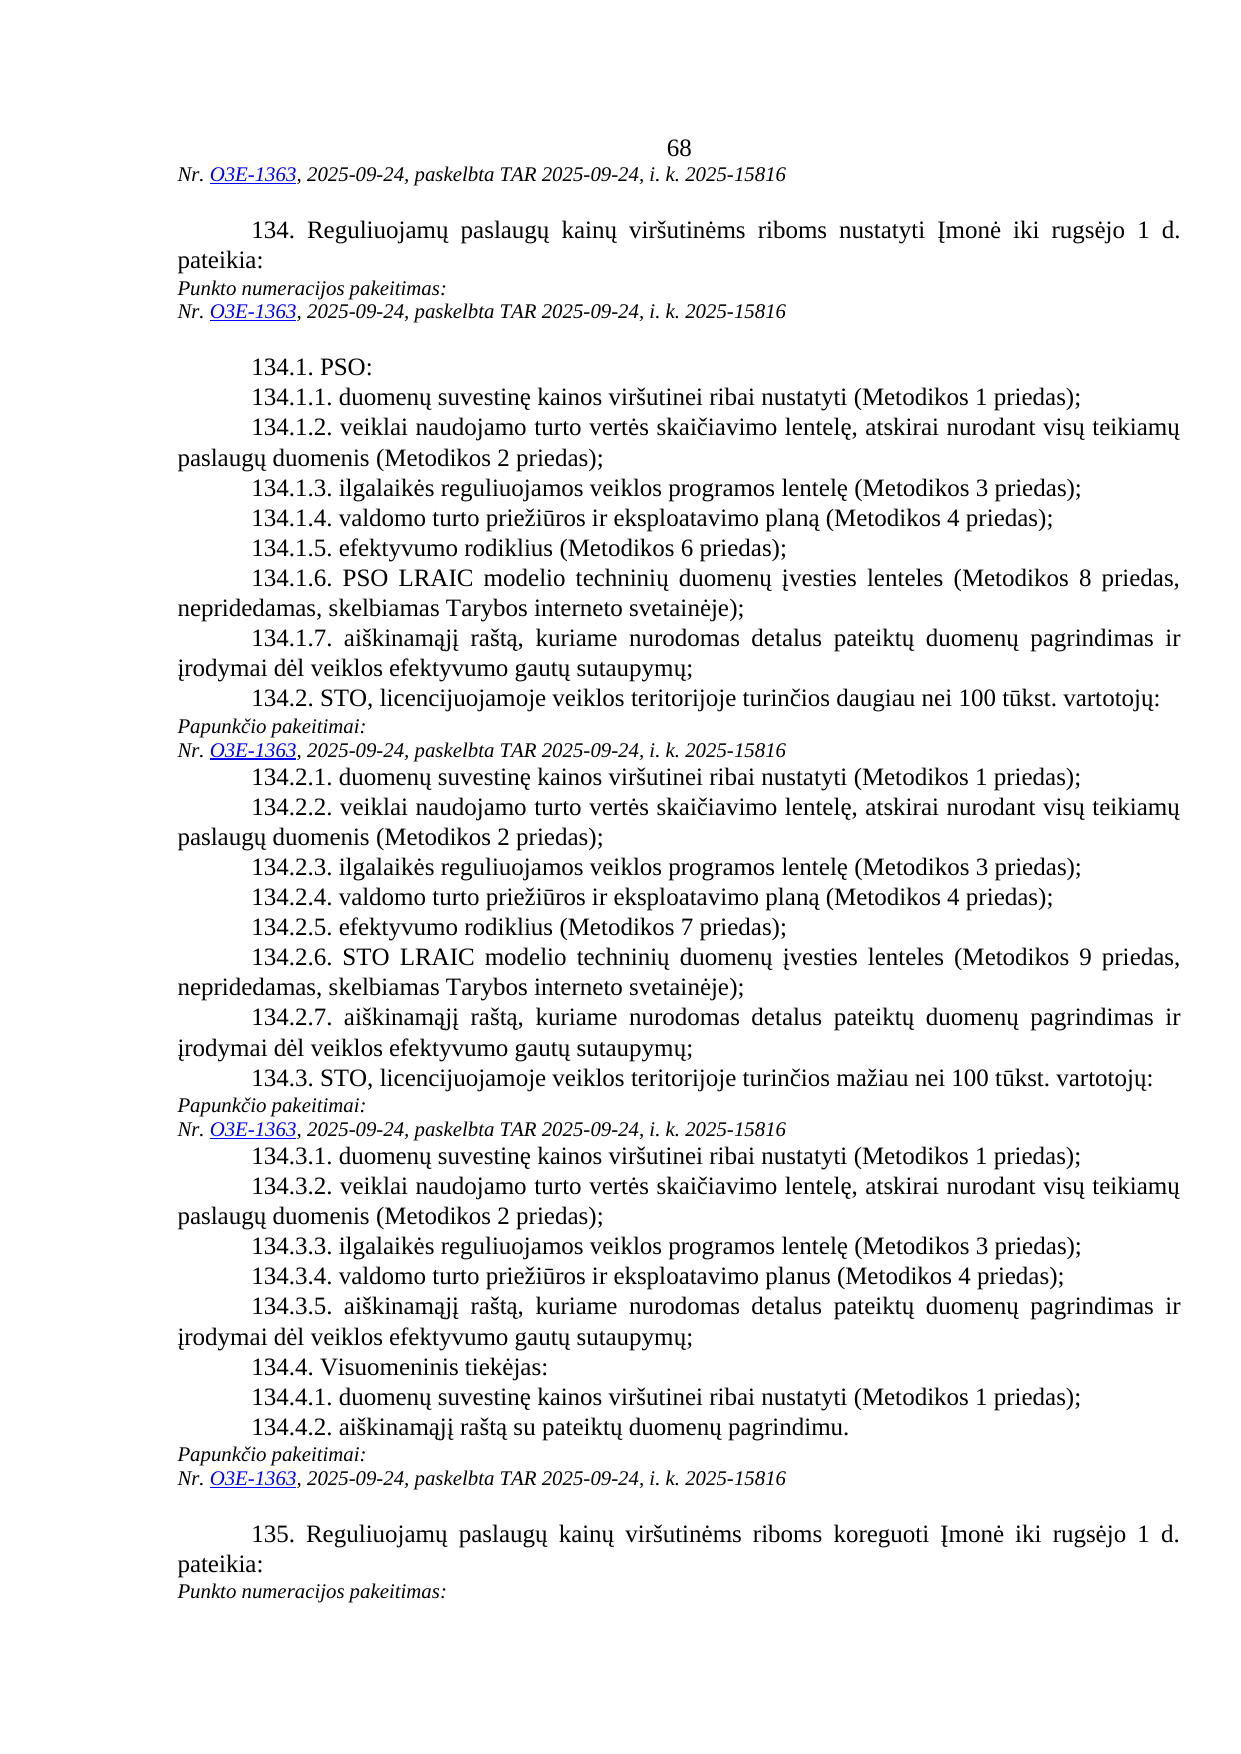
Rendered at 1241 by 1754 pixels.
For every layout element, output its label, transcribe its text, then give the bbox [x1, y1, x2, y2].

text 134.3.3. ilgalaikės reguliuojamos veiklos programos lentelę (Metodikos 3 priedas); [177, 1231, 1181, 1260]
text 134.2.3. ilgalaikės reguliuojamos veiklos programos lentelę (Metodikos 3 priedas); [177, 852, 1181, 881]
text 134.1.5. efektyvumo rodiklius (Metodikos 6 priedas); [177, 533, 1181, 562]
text Nr. O3E-1363, 2025-09-24, paskelbta TAR 2025-09-24, i. k. 2025-15816 [177, 1466, 1181, 1490]
text 134.1. PSO: [177, 352, 1181, 381]
text 134.4.2. aiškinamąjį raštą su pateiktų duomenų pagrindimu. [177, 1412, 1181, 1441]
text 134.2.5. efektyvumo rodiklius (Metodikos 7 priedas); [177, 912, 1181, 941]
text 134.2.2. veiklai naudojamo turto vertės skaičiavimo lentelę, atskirai nurodant visų teikiamų paslaugų duomenis (Metodikos 2 priedas); [177, 792, 1181, 851]
text 134.3.1. duomenų suvestinę kainos viršutinei ribai nustatyti (Metodikos 1 priedas); [177, 1141, 1181, 1170]
text Papunkčio pakeitimai: [177, 713, 1181, 738]
text 134.2.7. aiškinamąjį raštą, kuriame nurodomas detalus pateiktų duomenų pagrindimas ir įrodymai dėl veiklos efektyvumo gautų sutaupymų; [177, 1002, 1181, 1061]
text Papunkčio pakeitimai: [177, 1442, 1181, 1466]
text 134. Reguliuojamų paslaugų kainų viršutinėms riboms nustatyti Įmonė iki rugsėjo 1 d. pateikia: [177, 215, 1181, 274]
text 134.4.1. duomenų suvestinę kainos viršutinei ribai nustatyti (Metodikos 1 priedas); [177, 1382, 1181, 1411]
text Punkto numeracijos pakeitimas: [177, 275, 1181, 299]
text Nr. O3E-1363, 2025-09-24, paskelbta TAR 2025-09-24, i. k. 2025-15816 [177, 738, 1181, 762]
text Papunkčio pakeitimai: [177, 1093, 1181, 1117]
text 134.4. Visuomeninis tiekėjas: [177, 1352, 1181, 1380]
text 134.1.7. aiškinamąjį raštą, kuriame nurodomas detalus pateiktų duomenų pagrindimas ir įrodymai dėl veiklos efektyvumo gautų sutaupymų; [177, 623, 1181, 682]
text 134.3.4. valdomo turto priežiūros ir eksploatavimo planus (Metodikos 4 priedas); [177, 1261, 1181, 1290]
text 135. Reguliuojamų paslaugų kainų viršutinėms riboms koreguoti Įmonė iki rugsėjo 1 d. pateikia: [177, 1519, 1181, 1578]
text Nr. O3E-1363, 2025-09-24, paskelbta TAR 2025-09-24, i. k. 2025-15816 [177, 1117, 1181, 1141]
text 134.3.5. aiškinamąjį raštą, kuriame nurodomas detalus pateiktų duomenų pagrindimas ir įrodymai dėl veiklos efektyvumo gautų sutaupymų; [177, 1291, 1181, 1350]
text 134.2.4. valdomo turto priežiūros ir eksploatavimo planą (Metodikos 4 priedas); [177, 882, 1181, 911]
text 134.1.6. PSO LRAIC modelio techninių duomenų įvesties lenteles (Metodikos 8 priedas, nepridedamas, skelbiamas Tarybos interneto svetainėje); [177, 563, 1181, 622]
text Nr. O3E-1363, 2025-09-24, paskelbta TAR 2025-09-24, i. k. 2025-15816 [177, 162, 1181, 186]
text 134.1.2. veiklai naudojamo turto vertės skaičiavimo lentelę, atskirai nurodant visų teikiamų paslaugų duomenis (Metodikos 2 priedas); [177, 412, 1181, 471]
text Nr. O3E-1363, 2025-09-24, paskelbta TAR 2025-09-24, i. k. 2025-15816 [177, 299, 1181, 323]
text 134.2.1. duomenų suvestinę kainos viršutinei ribai nustatyti (Metodikos 1 priedas); [177, 762, 1181, 790]
text 134.3. STO, licencijuojamoje veiklos teritorijoje turinčios mažiau nei 100 tūkst. vartotojų: [177, 1063, 1181, 1091]
text 134.2.6. STO LRAIC modelio techninių duomenų įvesties lenteles (Metodikos 9 priedas, nepridedamas, skelbiamas Tarybos interneto svetainėje); [177, 942, 1181, 1001]
text Punkto numeracijos pakeitimas: [177, 1579, 1181, 1603]
text 134.1.3. ilgalaikės reguliuojamos veiklos programos lentelę (Metodikos 3 priedas); [177, 473, 1181, 501]
text 134.1.4. valdomo turto priežiūros ir eksploatavimo planą (Metodikos 4 priedas); [177, 503, 1181, 532]
text 134.1.1. duomenų suvestinę kainos viršutinei ribai nustatyti (Metodikos 1 priedas); [177, 382, 1181, 411]
text 134.2. STO, licencijuojamoje veiklos teritorijoje turinčios daugiau nei 100 tūkst. vartotojų: [177, 683, 1181, 712]
text 134.3.2. veiklai naudojamo turto vertės skaičiavimo lentelę, atskirai nurodant visų teikiamų paslaugų duomenis (Metodikos 2 priedas); [177, 1171, 1181, 1230]
